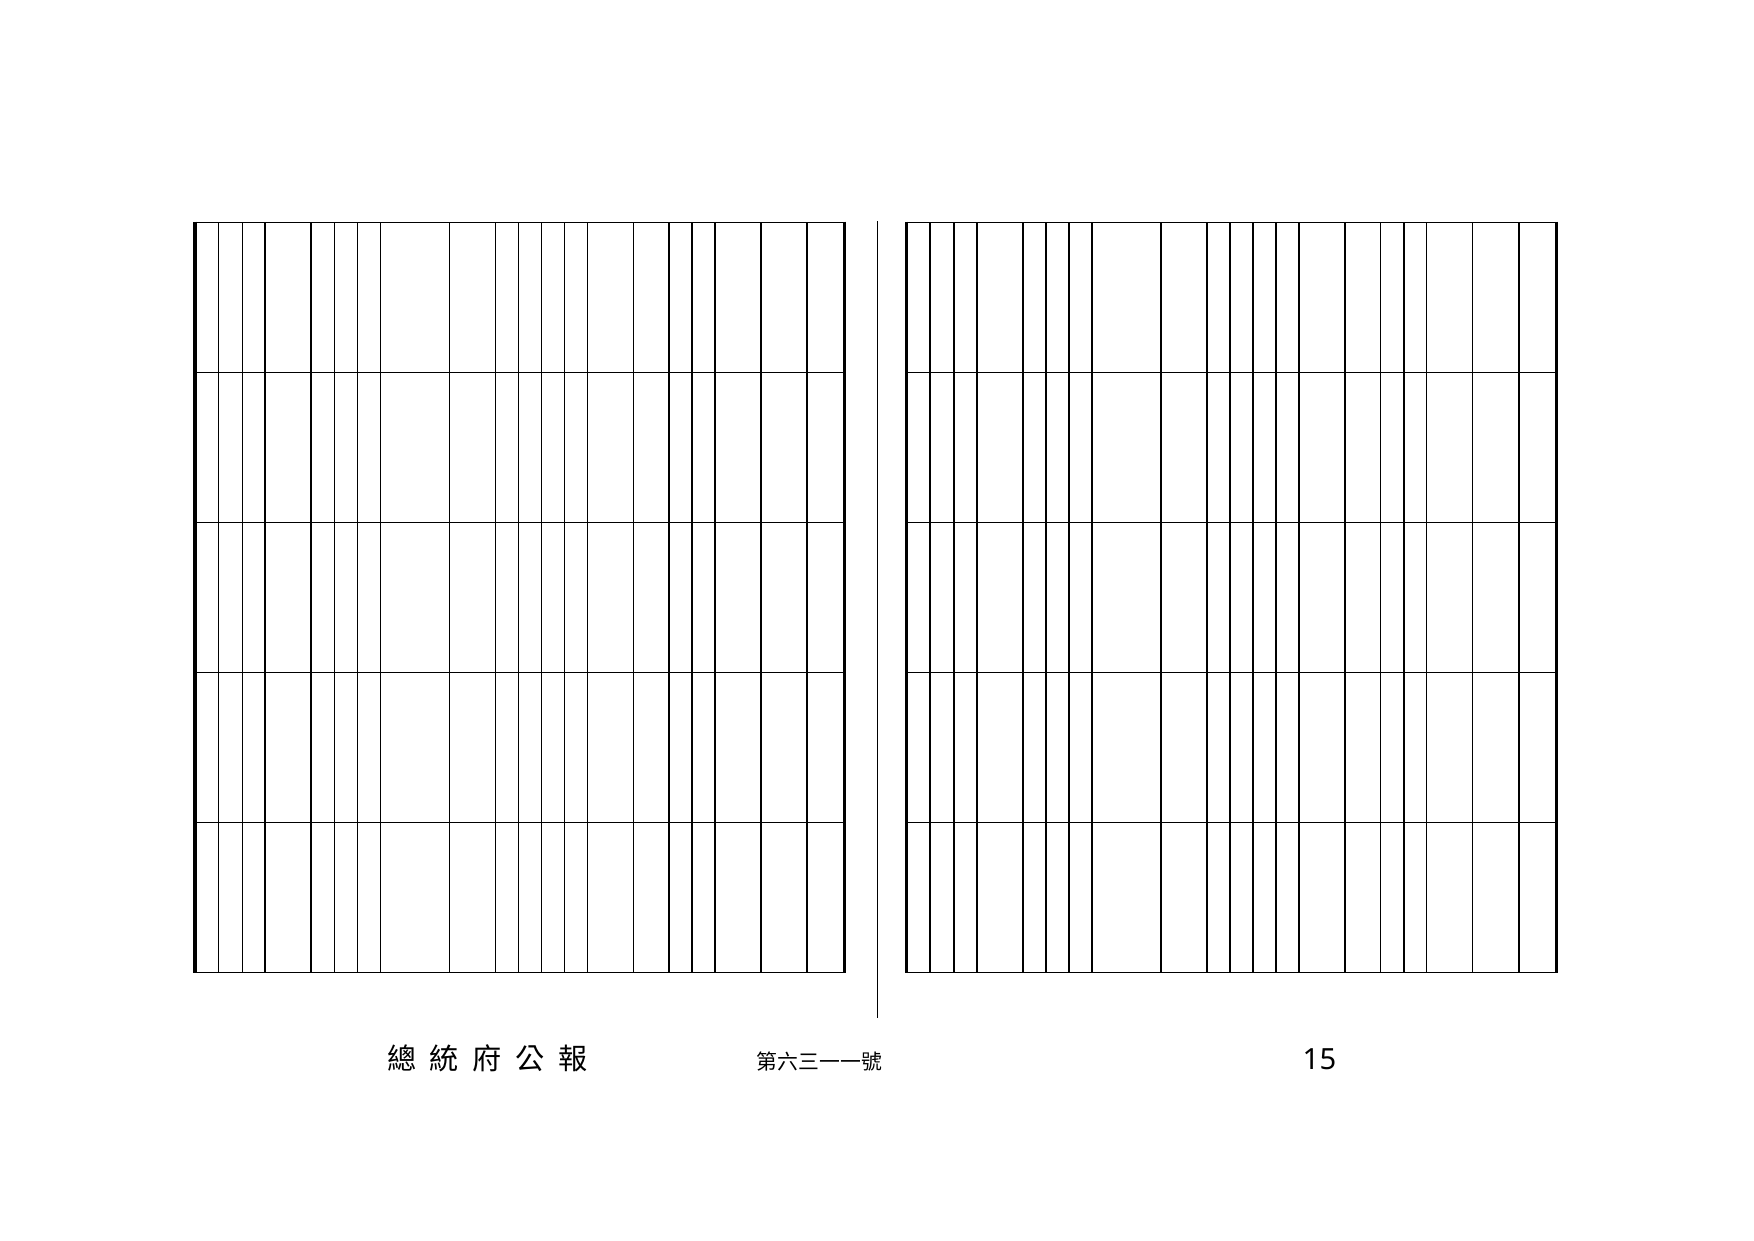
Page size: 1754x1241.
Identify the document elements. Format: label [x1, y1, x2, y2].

table_cell [931, 223, 953, 372]
table_cell [381, 523, 403, 672]
table_cell [762, 373, 784, 522]
table_cell [335, 673, 357, 822]
table_cell [496, 523, 518, 672]
table_cell [403, 223, 426, 372]
table_cell [496, 373, 518, 522]
table_cell [908, 373, 929, 522]
table_cell [670, 223, 691, 372]
table_cell [1138, 673, 1160, 822]
table_cell [473, 223, 495, 372]
table_cell [1346, 673, 1380, 822]
table_cell [1520, 523, 1555, 672]
table_cell [1184, 823, 1206, 972]
table_cell [219, 523, 242, 672]
table_cell [266, 823, 288, 972]
table_cell [1024, 523, 1045, 672]
table_cell [1322, 823, 1344, 972]
table_cell [496, 823, 518, 972]
table_cell [1450, 373, 1472, 522]
table_cell [784, 673, 806, 822]
table_cell [243, 373, 264, 522]
table_cell [634, 673, 668, 822]
table_cell [1162, 673, 1184, 822]
table_cell [312, 823, 334, 972]
table_cell [243, 823, 264, 972]
table_cell [1070, 523, 1091, 672]
table_cell [1208, 373, 1229, 522]
table_cell [312, 223, 334, 372]
table_cell [1496, 523, 1518, 672]
table_cell [978, 373, 1000, 522]
table_cell [1277, 673, 1298, 822]
table_cell [716, 673, 738, 822]
table_cell [716, 523, 738, 672]
table_cell [738, 373, 760, 522]
table_cell [1450, 823, 1472, 972]
table_cell [1427, 523, 1450, 672]
table_cell [426, 523, 449, 672]
table_cell [1093, 223, 1115, 372]
table_cell [1138, 223, 1160, 372]
table_cell [565, 223, 587, 372]
table_cell [1277, 373, 1298, 522]
table_cell [808, 673, 843, 822]
table_cell [426, 223, 449, 372]
table_cell [738, 673, 760, 822]
table_cell [473, 373, 495, 522]
table_cell [931, 673, 953, 822]
table_cell [335, 823, 357, 972]
table_cell [762, 673, 784, 822]
table_cell [403, 823, 426, 972]
table_cell [1381, 673, 1403, 822]
table_cell [288, 373, 310, 522]
table_cell [473, 523, 495, 672]
table_cell [542, 523, 564, 672]
table_cell [738, 823, 760, 972]
table_cell [1473, 223, 1496, 372]
table_cell [693, 523, 714, 672]
table_cell [1496, 223, 1518, 372]
table_cell [978, 823, 1000, 972]
table_cell [931, 823, 953, 972]
table_cell [1115, 523, 1138, 672]
table_cell [1093, 523, 1115, 672]
table_cell [931, 523, 953, 672]
table_cell [1093, 823, 1115, 972]
table_cell [565, 673, 587, 822]
table_cell [1473, 373, 1496, 522]
table_cell [634, 223, 668, 372]
table_cell [219, 673, 242, 822]
table_cell [335, 223, 357, 372]
table_cell [197, 823, 218, 972]
table_cell [1427, 673, 1450, 822]
table_cell [519, 823, 541, 972]
table_cell [1381, 523, 1403, 672]
table_cell [978, 673, 1000, 822]
table_cell [1231, 373, 1252, 522]
table_cell [403, 523, 426, 672]
table_cell [1496, 373, 1518, 522]
table_cell [1427, 373, 1450, 522]
table_cell [1138, 823, 1160, 972]
table_cell [1115, 373, 1138, 522]
table_cell [808, 823, 843, 972]
table_cell [1405, 373, 1426, 522]
table_cell [1520, 823, 1555, 972]
table_cell [1346, 523, 1380, 672]
table_cell [1162, 223, 1184, 372]
table_cell [716, 823, 738, 972]
table_cell [1473, 673, 1496, 822]
table_cell [1254, 223, 1275, 372]
table_cell [266, 523, 288, 672]
table_cell [450, 223, 472, 372]
table_cell [1450, 523, 1472, 672]
table_cell [955, 373, 976, 522]
table_cell [1381, 373, 1403, 522]
table_cell [1381, 823, 1403, 972]
table_cell [588, 673, 611, 822]
table_cell [1208, 523, 1229, 672]
table_cell [1520, 223, 1555, 372]
table_cell [1520, 373, 1555, 522]
table_cell [1405, 223, 1426, 372]
table_cell [1047, 373, 1068, 522]
table_cell [1300, 223, 1322, 372]
table_cell [908, 673, 929, 822]
table_cell [611, 673, 633, 822]
table_cell [1070, 823, 1091, 972]
table_cell [542, 223, 564, 372]
table_cell [243, 223, 264, 372]
table_cell [588, 223, 611, 372]
table_cell [634, 523, 668, 672]
table_cell [1277, 823, 1298, 972]
table_cell [1254, 523, 1275, 672]
table_cell [565, 523, 587, 672]
table_cell [611, 523, 633, 672]
table_cell [1427, 823, 1450, 972]
table_cell [426, 673, 449, 822]
table_cell [358, 823, 380, 972]
table_cell [1047, 823, 1068, 972]
table_cell [716, 223, 738, 372]
table_cell [1277, 223, 1298, 372]
table_cell [519, 523, 541, 672]
table_cell [450, 373, 472, 522]
table_cell [1322, 223, 1344, 372]
table_cell [784, 523, 806, 672]
table_cell [381, 373, 403, 522]
table_cell [693, 373, 714, 522]
table_cell [588, 523, 611, 672]
table_cell [358, 223, 380, 372]
table_cell [588, 823, 611, 972]
table_cell [312, 373, 334, 522]
table_cell [1138, 523, 1160, 672]
table_cell [312, 673, 334, 822]
table_cell [611, 223, 633, 372]
table_cell [1473, 823, 1496, 972]
table_cell [784, 823, 806, 972]
table_cell [908, 523, 929, 672]
table_cell [1254, 673, 1275, 822]
table_cell [1346, 823, 1380, 972]
table_cell [1496, 823, 1518, 972]
table_cell [565, 373, 587, 522]
table_cell [542, 673, 564, 822]
table_cell [288, 673, 310, 822]
table_cell [197, 223, 218, 372]
table_cell [403, 673, 426, 822]
table_cell [565, 823, 587, 972]
table_cell [908, 223, 929, 372]
table_cell [1070, 673, 1091, 822]
table_cell [908, 823, 929, 972]
table_cell [450, 523, 472, 672]
table_cell [808, 223, 843, 372]
table_cell [426, 373, 449, 522]
table_cell [955, 523, 976, 672]
table_cell [738, 223, 760, 372]
table_cell [1322, 673, 1344, 822]
table_cell [1093, 373, 1115, 522]
table_cell [1346, 373, 1380, 522]
table_cell [1231, 823, 1252, 972]
table_cell [693, 223, 714, 372]
table_cell [197, 373, 218, 522]
table_cell [1231, 523, 1252, 672]
table_cell [784, 223, 806, 372]
table_cell [1427, 223, 1450, 372]
table_cell [1346, 223, 1380, 372]
table_cell [978, 523, 1000, 672]
table_cell [519, 373, 541, 522]
table_cell [1231, 673, 1252, 822]
table_cell [611, 373, 633, 522]
table_cell [197, 673, 218, 822]
table_cell [473, 673, 495, 822]
table_cell [931, 373, 953, 522]
table_cell [670, 373, 691, 522]
table_cell [1322, 373, 1344, 522]
table_cell [1000, 223, 1022, 372]
table_cell [1184, 673, 1206, 822]
table_cell [784, 373, 806, 522]
table_cell [955, 673, 976, 822]
table_cell [808, 523, 843, 672]
table_cell [1254, 823, 1275, 972]
table_cell [358, 373, 380, 522]
table_cell [1162, 523, 1184, 672]
table_cell [1184, 523, 1206, 672]
table_cell [634, 373, 668, 522]
table_cell [1184, 373, 1206, 522]
table_cell [381, 823, 403, 972]
table_cell [288, 523, 310, 672]
table_cell [1405, 523, 1426, 672]
table_cell [519, 673, 541, 822]
table_cell [266, 223, 288, 372]
table_cell [1300, 673, 1322, 822]
table_cell [1024, 223, 1045, 372]
table_cell [403, 373, 426, 522]
table_cell [1450, 673, 1472, 822]
table_cell [381, 223, 403, 372]
table_cell [335, 523, 357, 672]
table_cell [1115, 223, 1138, 372]
table_cell [1277, 523, 1298, 672]
table_cell [312, 523, 334, 672]
table_cell [1047, 223, 1068, 372]
table_cell [1162, 823, 1184, 972]
table_cell [670, 673, 691, 822]
table_cell [738, 523, 760, 672]
table_cell [716, 373, 738, 522]
table_cell [978, 223, 1000, 372]
table_cell [693, 673, 714, 822]
table_cell [496, 223, 518, 372]
table_cell [1208, 823, 1229, 972]
table_cell [1231, 223, 1252, 372]
table_cell [1000, 673, 1022, 822]
table_cell [762, 823, 784, 972]
table_cell [542, 823, 564, 972]
table_cell [266, 673, 288, 822]
table_cell [670, 523, 691, 672]
table_cell [1024, 373, 1045, 522]
table_cell [1405, 673, 1426, 822]
table_cell [762, 223, 784, 372]
table_cell [762, 523, 784, 672]
table_cell [473, 823, 495, 972]
table_cell [1115, 823, 1138, 972]
table_cell [243, 523, 264, 672]
table_cell [1405, 823, 1426, 972]
table_cell [693, 823, 714, 972]
table_cell [450, 823, 472, 972]
table_cell [197, 523, 218, 672]
table_cell [219, 223, 242, 372]
table_cell [496, 673, 518, 822]
table_cell [1208, 223, 1229, 372]
table_cell [955, 223, 976, 372]
table_cell [1093, 673, 1115, 822]
table_cell [1047, 523, 1068, 672]
table_cell [1208, 673, 1229, 822]
table_cell [1000, 373, 1022, 522]
table_cell [1322, 523, 1344, 672]
table_cell [542, 373, 564, 522]
table_cell [1115, 673, 1138, 822]
table_cell [611, 823, 633, 972]
table_cell [1000, 523, 1022, 672]
table_cell [1162, 373, 1184, 522]
table_cell [219, 373, 242, 522]
table_cell [670, 823, 691, 972]
table_cell [1070, 223, 1091, 372]
table_cell [1300, 373, 1322, 522]
table_cell [266, 373, 288, 522]
table_cell [288, 823, 310, 972]
table_cell [1138, 373, 1160, 522]
table_cell [1450, 223, 1472, 372]
table_cell [1300, 823, 1322, 972]
table_cell [1047, 673, 1068, 822]
table_cell [1000, 823, 1022, 972]
table_cell [1070, 373, 1091, 522]
table_cell [1254, 373, 1275, 522]
table_cell [808, 373, 843, 522]
table_cell [1473, 523, 1496, 672]
table_cell [426, 823, 449, 972]
table_cell [219, 823, 242, 972]
table_cell [1184, 223, 1206, 372]
table_cell [243, 673, 264, 822]
table_cell [358, 673, 380, 822]
table_cell [955, 823, 976, 972]
table_cell [450, 673, 472, 822]
table_cell [588, 373, 611, 522]
table_cell [1496, 673, 1518, 822]
table_cell [1300, 523, 1322, 672]
table_cell [519, 223, 541, 372]
table_cell [358, 523, 380, 672]
table_cell [1381, 223, 1403, 372]
table_cell [1520, 673, 1555, 822]
table_cell [1024, 673, 1045, 822]
table_cell [634, 823, 668, 972]
table_cell [1024, 823, 1045, 972]
table_cell [381, 673, 403, 822]
table_cell [335, 373, 357, 522]
table_cell [288, 223, 310, 372]
